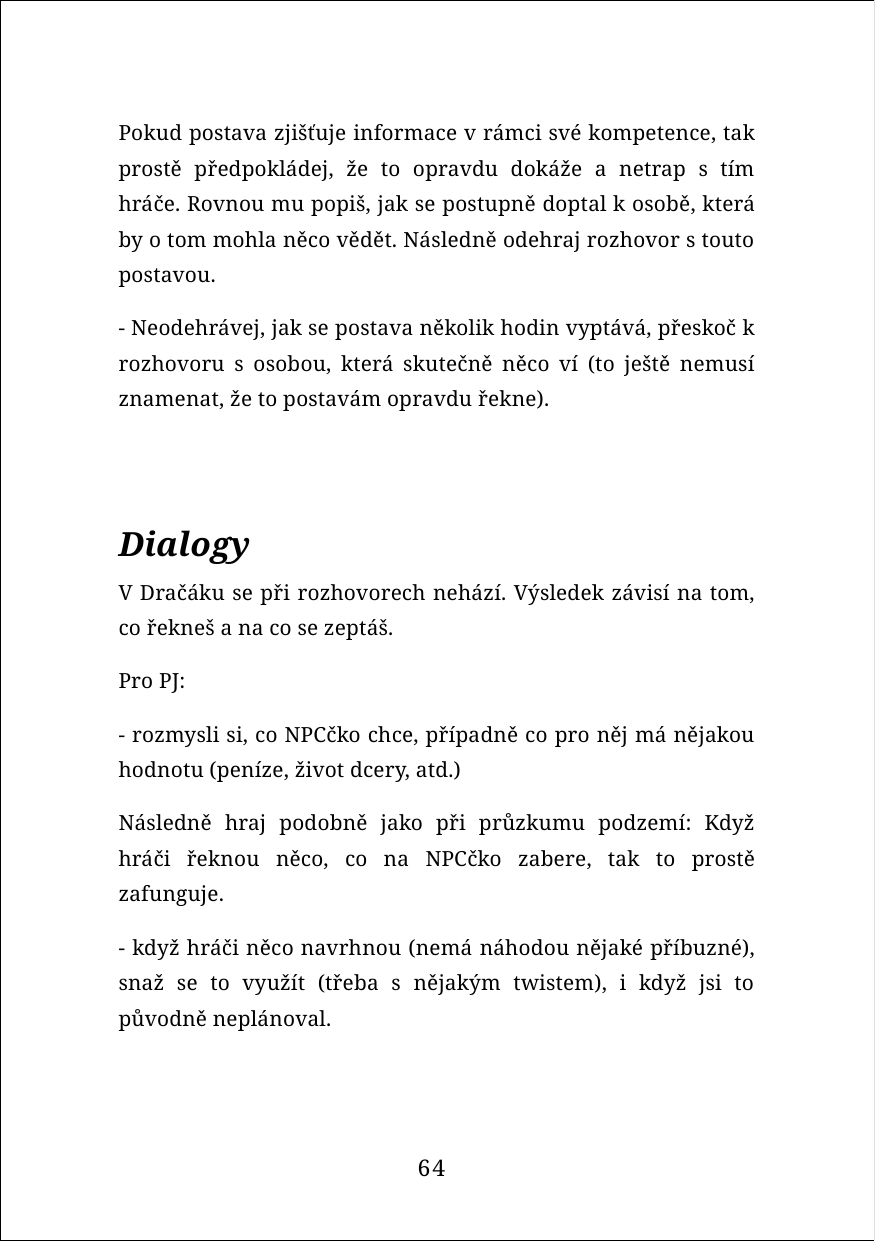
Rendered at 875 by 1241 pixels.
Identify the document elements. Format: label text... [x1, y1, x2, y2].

subtitle Dialogy [118, 521, 756, 566]
text Následně hraj podobně jako při průzkumu podzemí: Když hráči řeknou něco, co na NPCčko zabere, tak to prostě zafunguje. [118, 808, 756, 908]
text V Dračáku se při rozhovorech nehází. Výsledek závisí na tom, co řekneš a na co se zeptáš. [118, 578, 756, 642]
text - rozmysli si, co NPCčko chce, případně co pro něj má nějakou hodnotu (peníze, život dcery, atd.) [118, 720, 756, 784]
text Pokud postava zjišťuje informace v rámci své kompetence, tak prostě předpokládej, že to opravdu dokáže a netrap s tím hráče. Rovnou mu popiš, jak se postupně doptal k osobě, která by o tom mohla něco vědět. Následně odehraj rozhovor s touto postavou. [118, 118, 756, 289]
text - když hráči něco navrhnou (nemá náhodou nějaké příbuzné), snaž se to využít (třeba s nějakým twistem), i když jsi to původně neplánoval. [118, 933, 756, 1032]
text - Neodehrávej, jak se postava několik hodin vyptává, přeskoč k rozhovoru s osobou, která skutečně něco ví (to ještě nemusí znamenat, že to postavám opravdu řekne). [118, 313, 756, 413]
text Pro PJ: [118, 667, 756, 695]
